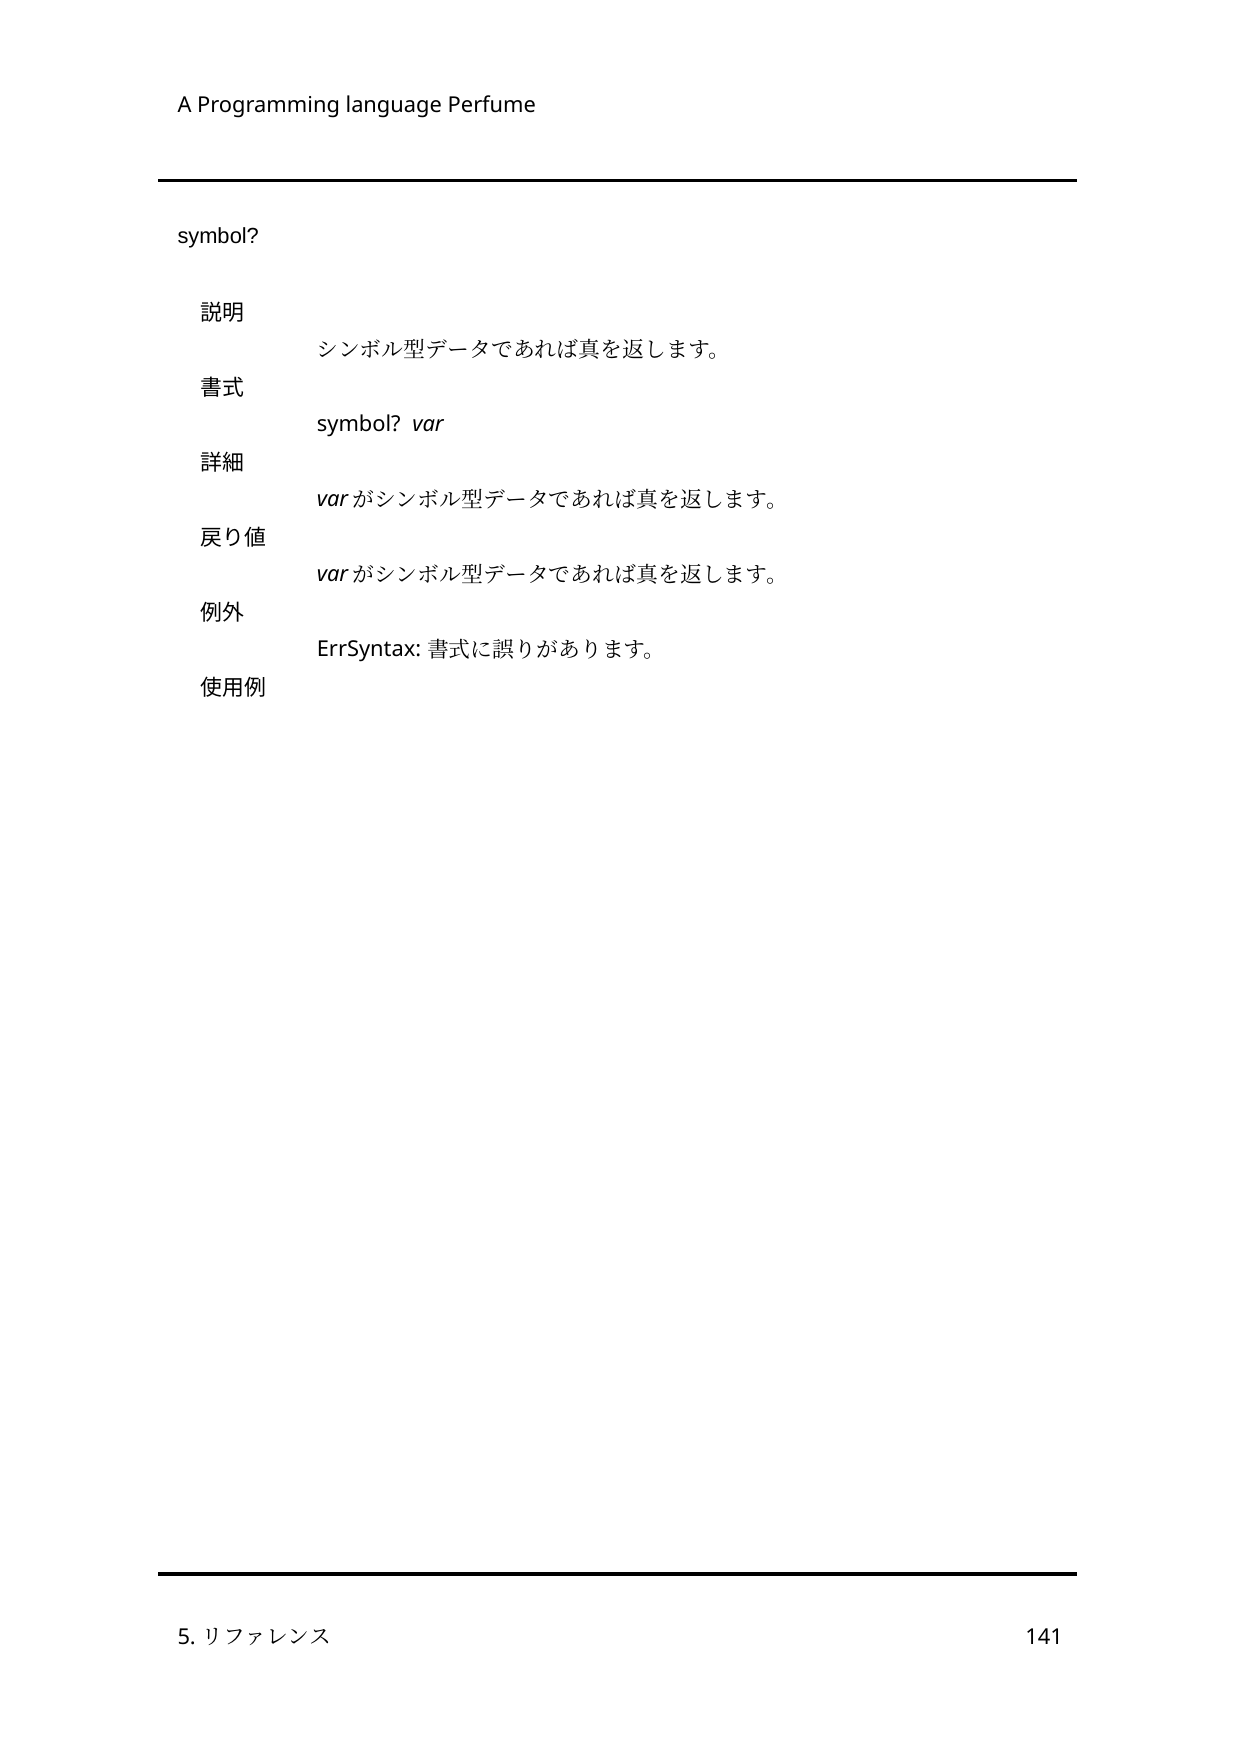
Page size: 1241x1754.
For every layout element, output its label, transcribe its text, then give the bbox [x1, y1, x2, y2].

table_cell ErrSyntax: 書式に誤りがあります。 [317, 592, 1063, 667]
table_header 説明 [200, 292, 317, 367]
table_header シンボル型データであれば真を返します。 [317, 292, 1063, 367]
table_cell varがシンボル型データであれば真を返します。 [317, 517, 1063, 592]
table_cell varがシンボル型データであれば真を返します。 [317, 442, 1063, 517]
table_cell 使用例 [200, 667, 317, 742]
table_cell 例外 [200, 592, 317, 667]
table_cell 詳細 [200, 442, 317, 517]
table_cell [317, 667, 1063, 742]
table_cell 戻り値 [200, 517, 317, 592]
subtitle symbol? [177, 217, 1063, 254]
table_cell 書式 [200, 367, 317, 442]
table_cell symbol? var [317, 367, 1063, 442]
